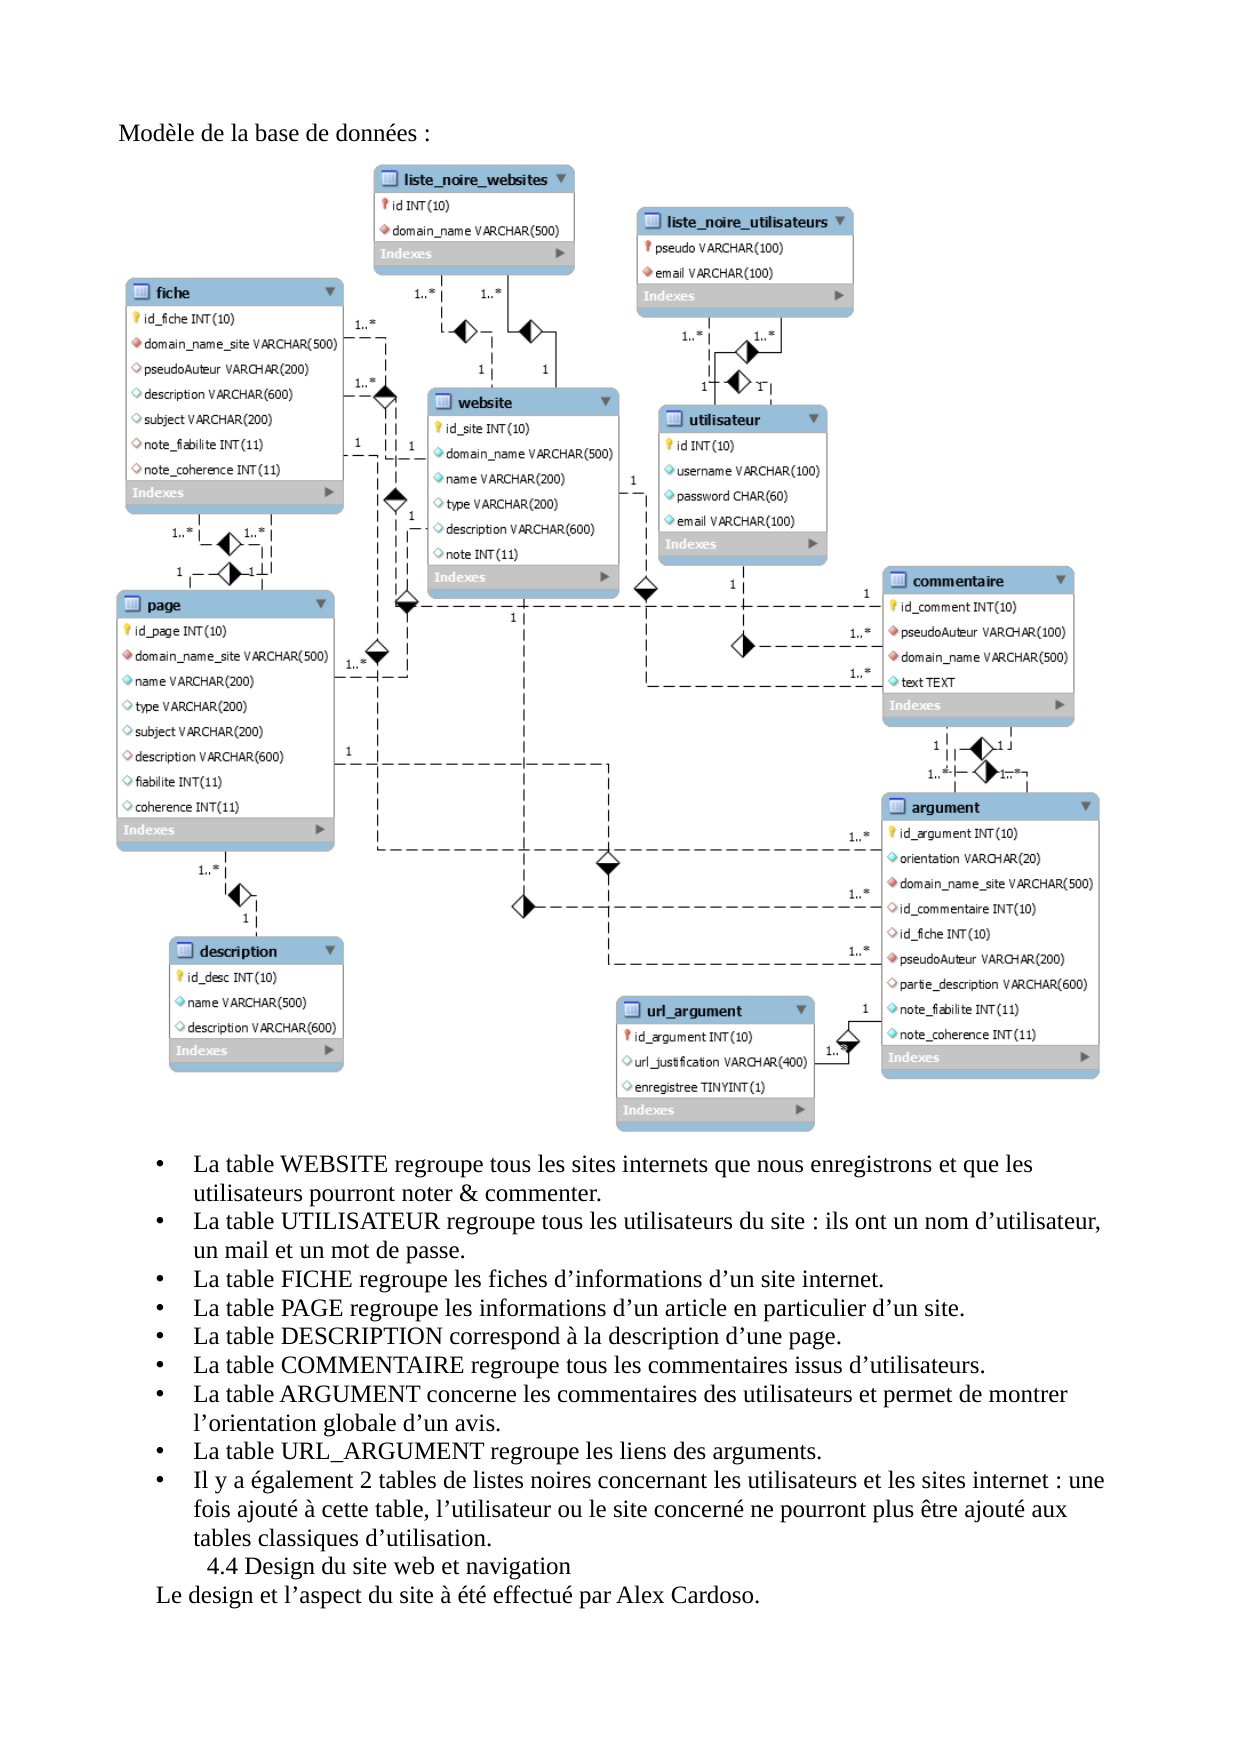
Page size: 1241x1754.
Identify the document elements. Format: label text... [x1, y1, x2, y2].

subtitle La table COMMENTAIRE regroupe tous les commentaires issus d’utilisateurs. [156, 1350, 1122, 1379]
subtitle Il y a également 2 tables de listes noires concernant les utilisateurs et les sites internet : une fois ajouté à cette table, l’utilisateur ou le site concerné ne pourront plus être ajouté aux tables classiques d’utilisation. [156, 1465, 1122, 1551]
subtitle 4.4 Design du site web et navigation [207, 1551, 1122, 1580]
subtitle La table PAGE regroupe les informations d’un article en particulier d’un site. [156, 1293, 1122, 1321]
subtitle Le design et l’aspect du site à été effectué par Alex Cardoso. [156, 1580, 1122, 1609]
subtitle La table ARGUMENT concerne les commentaires des utilisateurs et permet de montrer l’orientation globale d’un avis. [156, 1379, 1122, 1436]
subtitle Modèle de la base de données : [118, 118, 1122, 147]
subtitle La table DESCRIPTION correspond à la description d’une page. [156, 1321, 1122, 1350]
picture [105, 161, 1110, 1149]
subtitle La table FICHE regroupe les fiches d’informations d’un site internet. [156, 1264, 1122, 1293]
subtitle La table UTILISATEUR regroupe tous les utilisateurs du site : ils ont un nom d’utilisateur, un mail et un mot de passe. [156, 1206, 1122, 1264]
subtitle La table WEBSITE regroupe tous les sites internets que nous enregistrons et que les utilisateurs pourront noter & commenter. [156, 147, 1122, 1206]
subtitle La table URL_ARGUMENT regroupe les liens des arguments. [156, 1436, 1122, 1465]
